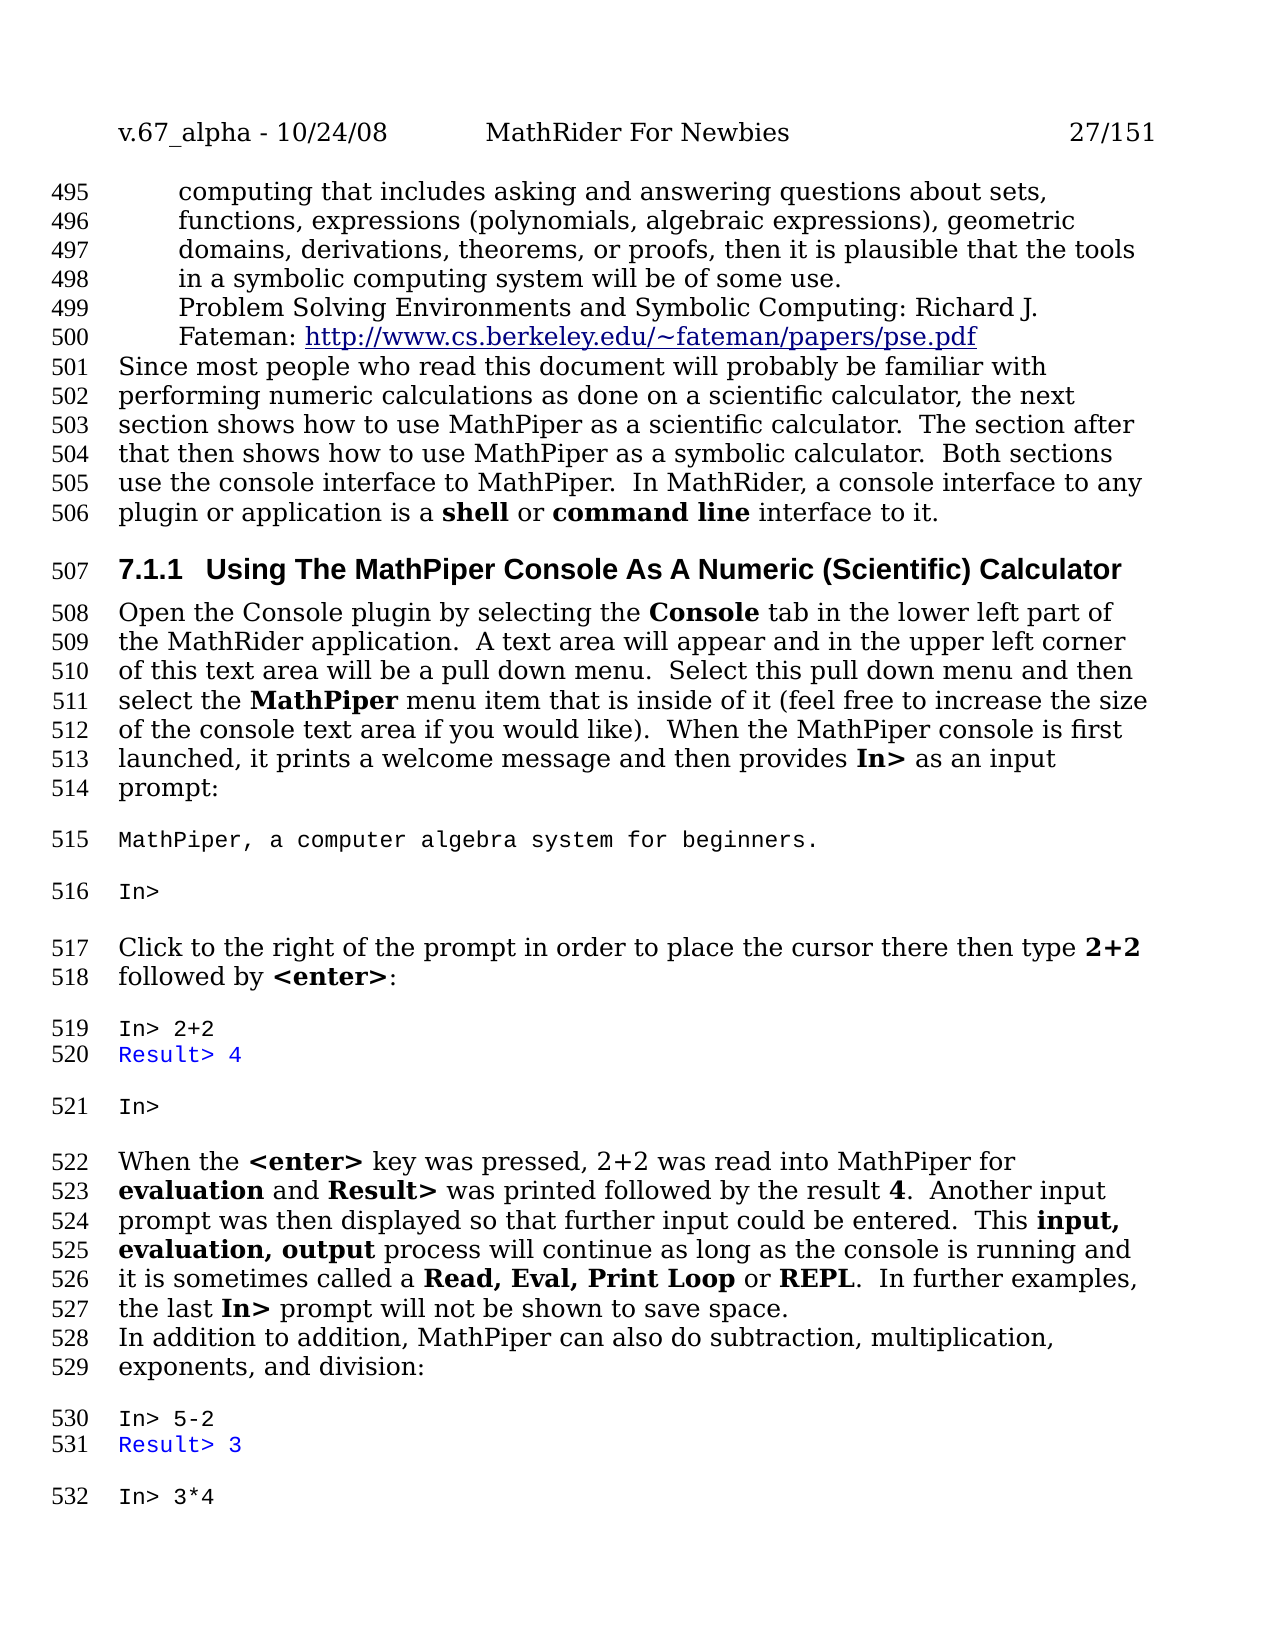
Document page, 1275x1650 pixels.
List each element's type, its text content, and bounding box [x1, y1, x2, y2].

text In addition to addition, MathPiper can also do subtraction, multiplication, exponents, and division: [118, 1323, 1157, 1381]
text MathPiper, a computer algebra system for beginners. [118, 829, 1157, 855]
text In> [118, 1095, 1157, 1121]
text In> [118, 881, 1157, 907]
text Since most people who read this document will probably be familiar with performing numeric calculations as done on a scientific calculator, the next section shows how to use MathPiper as a scientific calculator. The section after that then shows how to use MathPiper as a symbolic calculator. Both sections use the console interface to MathPiper. In MathRider, a console interface to any plugin or application is a shell or command line interface to it. [118, 352, 1157, 527]
text Result> 4 [118, 1043, 1157, 1069]
text computing that includes asking and answering questions about sets, functions, expressions (polynomials, algebraic expressions), geometric domains, derivations, theorems, or proofs, then it is plausible that the tools in a symbolic computing system will be of some use. [178, 177, 1157, 293]
text Open the Console plugin by selecting the Console tab in the lower left part of the MathRider application. A text area will appear and in the upper left corner of this text area will be a pull down menu. Select this pull down menu and then select the MathPiper menu item that is inside of it (feel free to increase the size of the console text area if you would like). When the MathPiper console is first launched, it prints a welcome message and then provides In> as an input prompt: [118, 598, 1157, 803]
text In> 5-2 [118, 1407, 1157, 1433]
text Click to the right of the prompt in order to place the cursor there then type 2+2 followed by <enter>: [118, 932, 1157, 991]
subtitle Using The MathPiper Console As A Numeric (Scientific) Calculator [118, 552, 1157, 586]
text In> 3*4 [118, 1485, 1157, 1511]
text In> 2+2 [118, 1017, 1157, 1043]
text Problem Solving Environments and Symbolic Computing: Richard J. Fateman: http://www.cs.berkeley.edu/~fateman/papers/pse.pdf [178, 293, 1157, 352]
text Result> 3 [118, 1433, 1157, 1459]
text When the <enter> key was pressed, 2+2 was read into MathPiper for evaluation and Result> was printed followed by the result 4. Another input prompt was then displayed so that further input could be entered. This input, evaluation, output process will continue as long as the console is running and it is sometimes called a Read, Eval, Print Loop or REPL. In further examples, the last In> prompt will not be shown to save space. [118, 1147, 1157, 1323]
